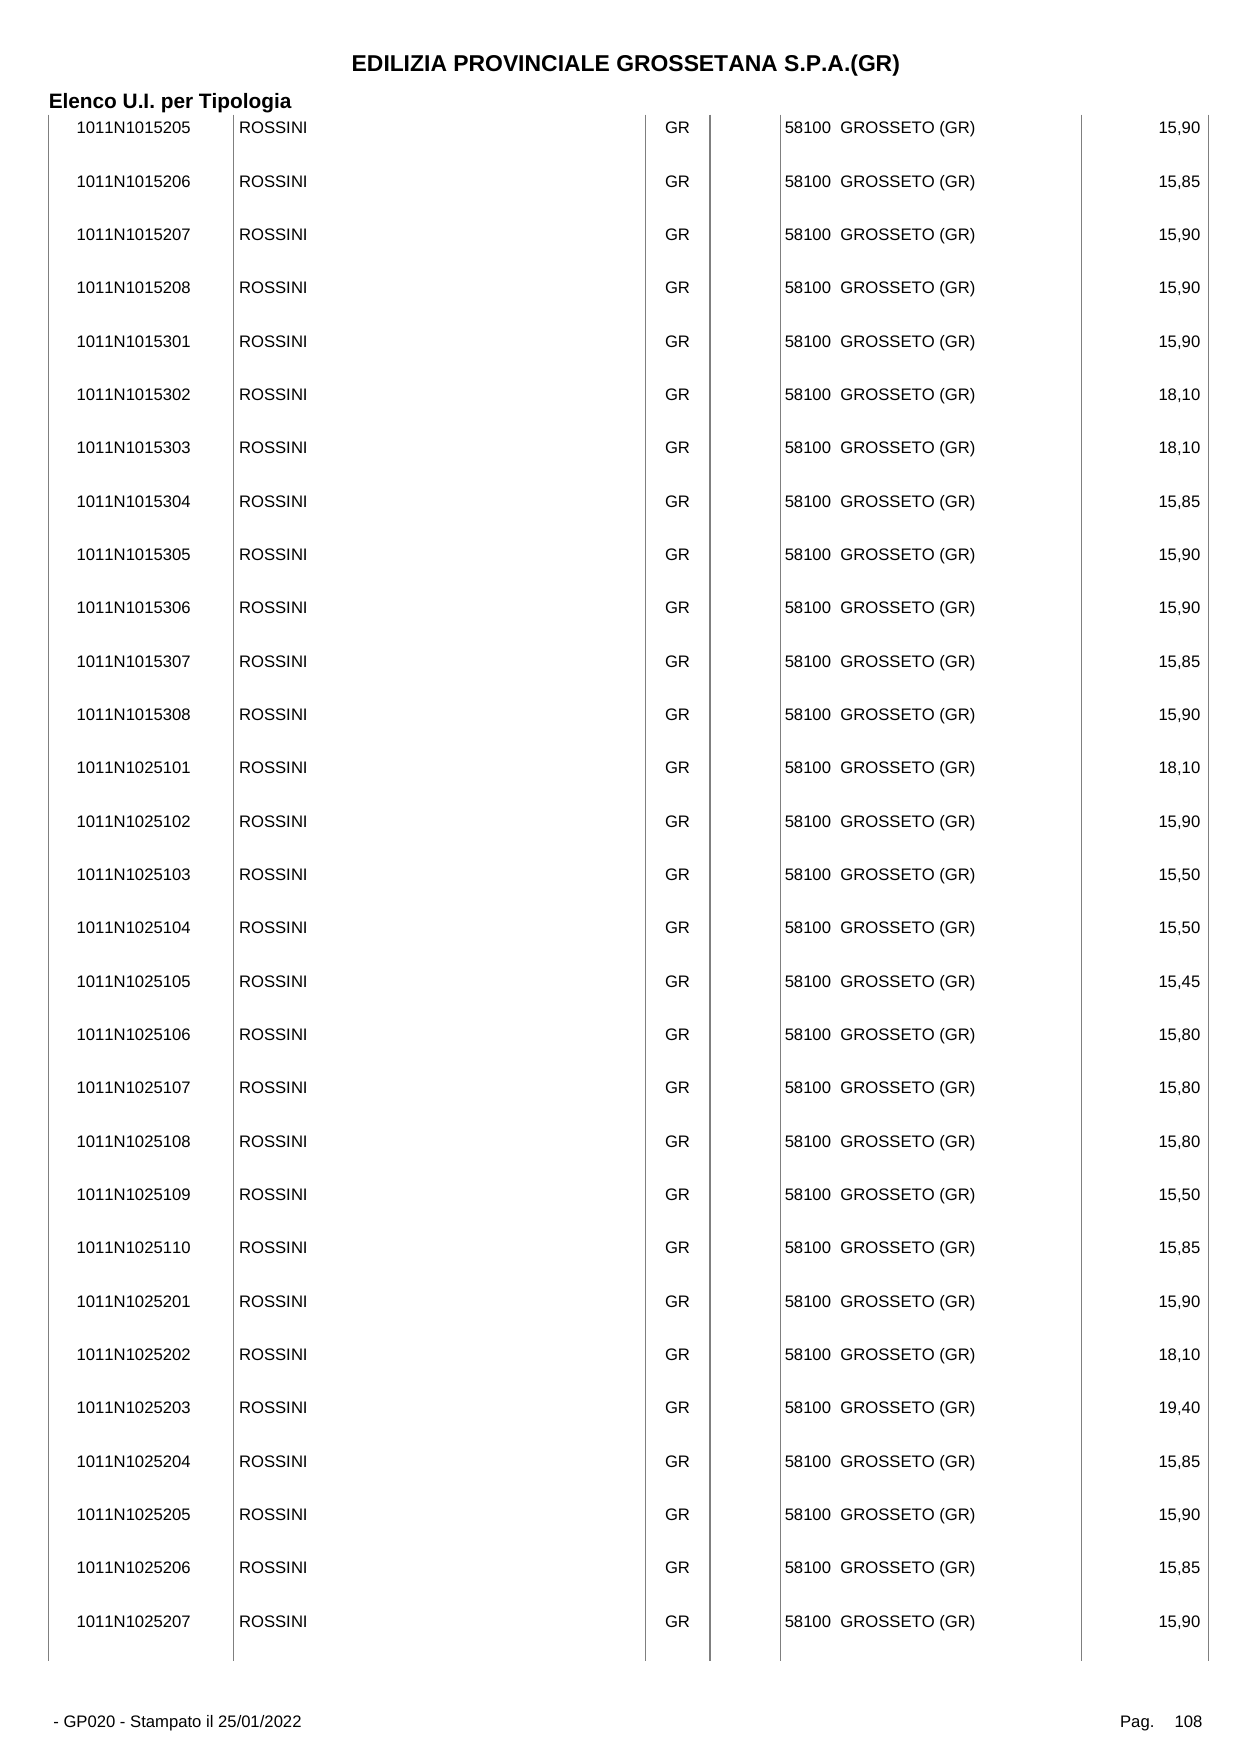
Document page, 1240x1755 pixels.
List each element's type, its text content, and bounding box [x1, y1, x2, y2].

table_cell [711, 595, 780, 648]
table_cell ROSSINI [234, 861, 588, 914]
table_cell ROSSINI [234, 1395, 588, 1448]
table_cell GR [646, 541, 709, 594]
table_cell 58100 GROSSETO (GR) [781, 381, 1081, 434]
table_cell ROSSINI [234, 1021, 588, 1074]
table_cell [589, 1555, 645, 1608]
table_cell [589, 808, 645, 861]
table_cell [589, 648, 645, 701]
table_cell [711, 328, 780, 381]
table_cell 15,90 [1082, 328, 1208, 381]
table_cell 15,85 [1082, 648, 1208, 701]
table_cell ROSSINI [234, 435, 588, 488]
table_cell [589, 1181, 645, 1234]
table_cell 58100 GROSSETO (GR) [781, 275, 1081, 328]
table_cell [589, 1021, 645, 1074]
table_cell [711, 1395, 780, 1448]
table_cell 58100 GROSSETO (GR) [781, 1608, 1081, 1661]
table_cell [589, 1288, 645, 1341]
table_cell 15,90 [1082, 221, 1208, 274]
table_cell ROSSINI [234, 1608, 588, 1661]
table_cell 1011N1025203 [49, 1395, 233, 1448]
table_cell ROSSINI [234, 168, 588, 221]
table_cell 1011N1015208 [49, 275, 233, 328]
table_cell 58100 GROSSETO (GR) [781, 1181, 1081, 1234]
table_cell GR [646, 1288, 709, 1341]
table_cell 1011N1025105 [49, 968, 233, 1021]
table_cell 1011N1025205 [49, 1501, 233, 1554]
table_cell 58100 GROSSETO (GR) [781, 755, 1081, 808]
table_cell 15,50 [1082, 915, 1208, 968]
table_cell [589, 328, 645, 381]
table_cell ROSSINI [234, 1555, 588, 1608]
table_cell GR [646, 861, 709, 914]
table_cell 1011N1025101 [49, 755, 233, 808]
table_cell [589, 1235, 645, 1288]
table_cell [589, 1608, 645, 1661]
table_cell ROSSINI [234, 595, 588, 648]
table_cell 18,10 [1082, 435, 1208, 488]
table_cell 58100 GROSSETO (GR) [781, 1128, 1081, 1181]
table_cell ROSSINI [234, 1075, 588, 1128]
table_cell [711, 168, 780, 221]
table_cell ROSSINI [234, 275, 588, 328]
table_cell GR [646, 1235, 709, 1288]
table_cell 58100 GROSSETO (GR) [781, 168, 1081, 221]
table_cell 18,10 [1082, 1341, 1208, 1394]
table_cell 1011N1015303 [49, 435, 233, 488]
table_cell 1011N1025108 [49, 1128, 233, 1181]
table_cell [589, 381, 645, 434]
table_cell 1011N1025103 [49, 861, 233, 914]
table_cell [589, 275, 645, 328]
table_cell 15,90 [1082, 275, 1208, 328]
table_cell 58100 GROSSETO (GR) [781, 1288, 1081, 1341]
table_cell 1011N1015306 [49, 595, 233, 648]
table_cell ROSSINI [234, 541, 588, 594]
table_cell [589, 1075, 645, 1128]
table_cell ROSSINI [234, 115, 588, 168]
table_cell 15,90 [1082, 808, 1208, 861]
table_cell 1011N1025106 [49, 1021, 233, 1074]
table_cell [589, 968, 645, 1021]
table_cell 58100 GROSSETO (GR) [781, 808, 1081, 861]
table_cell [711, 755, 780, 808]
table_cell ROSSINI [234, 221, 588, 274]
table_cell [589, 755, 645, 808]
table_cell 1011N1025107 [49, 1075, 233, 1128]
table_cell 1011N1015302 [49, 381, 233, 434]
table_cell [711, 1341, 780, 1394]
table_cell ROSSINI [234, 381, 588, 434]
table_cell 58100 GROSSETO (GR) [781, 221, 1081, 274]
table_cell GR [646, 648, 709, 701]
table_cell 18,10 [1082, 755, 1208, 808]
table_cell 58100 GROSSETO (GR) [781, 1555, 1081, 1608]
table_cell GR [646, 435, 709, 488]
table_cell 1011N1015301 [49, 328, 233, 381]
table_cell [589, 115, 645, 168]
table_cell ROSSINI [234, 488, 588, 541]
table_cell GR [646, 1021, 709, 1074]
table_cell 1011N1015205 [49, 115, 233, 168]
table_cell GR [646, 915, 709, 968]
table_cell GR [646, 488, 709, 541]
table_cell [711, 808, 780, 861]
table_cell 15,50 [1082, 861, 1208, 914]
table_cell 15,90 [1082, 1501, 1208, 1554]
table_cell ROSSINI [234, 1501, 588, 1554]
table_cell GR [646, 755, 709, 808]
table_cell 15,90 [1082, 1288, 1208, 1341]
table_cell 58100 GROSSETO (GR) [781, 1075, 1081, 1128]
table_cell 15,80 [1082, 1128, 1208, 1181]
table_cell 1011N1025204 [49, 1448, 233, 1501]
table_cell [711, 915, 780, 968]
table_cell 58100 GROSSETO (GR) [781, 435, 1081, 488]
table_cell [711, 1128, 780, 1181]
table_cell [589, 1341, 645, 1394]
table_cell GR [646, 1448, 709, 1501]
table_cell 58100 GROSSETO (GR) [781, 328, 1081, 381]
table_cell ROSSINI [234, 915, 588, 968]
table_cell [589, 861, 645, 914]
table_cell 15,50 [1082, 1181, 1208, 1234]
table_cell [711, 1181, 780, 1234]
table_cell GR [646, 1395, 709, 1448]
table_cell ROSSINI [234, 968, 588, 1021]
table_cell GR [646, 701, 709, 754]
table_cell 15,85 [1082, 168, 1208, 221]
table_cell [711, 541, 780, 594]
table_cell [711, 968, 780, 1021]
table_cell ROSSINI [234, 1341, 588, 1394]
table_cell [711, 381, 780, 434]
table_cell [711, 1288, 780, 1341]
table_cell 1011N1015305 [49, 541, 233, 594]
table_cell 18,10 [1082, 381, 1208, 434]
table_cell 58100 GROSSETO (GR) [781, 115, 1081, 168]
table_cell 58100 GROSSETO (GR) [781, 595, 1081, 648]
table_cell 1011N1015308 [49, 701, 233, 754]
table_cell [711, 701, 780, 754]
table_cell 1011N1015304 [49, 488, 233, 541]
table_cell [711, 488, 780, 541]
table_cell ROSSINI [234, 1181, 588, 1234]
table_cell [711, 1555, 780, 1608]
table_cell GR [646, 115, 709, 168]
table_cell 1011N1025202 [49, 1341, 233, 1394]
table_cell [711, 861, 780, 914]
table_cell 15,85 [1082, 1235, 1208, 1288]
table_cell 19,40 [1082, 1395, 1208, 1448]
table_cell 15,90 [1082, 115, 1208, 168]
table_cell 1011N1025104 [49, 915, 233, 968]
table_cell 1011N1025207 [49, 1608, 233, 1661]
table_cell ROSSINI [234, 1288, 588, 1341]
table_cell [711, 1501, 780, 1554]
table_cell 15,90 [1082, 541, 1208, 594]
table_cell GR [646, 1075, 709, 1128]
table_cell 58100 GROSSETO (GR) [781, 1448, 1081, 1501]
table_cell 1011N1015206 [49, 168, 233, 221]
table_cell ROSSINI [234, 1128, 588, 1181]
table_cell 58100 GROSSETO (GR) [781, 648, 1081, 701]
table_cell 15,85 [1082, 1555, 1208, 1608]
table_cell [711, 275, 780, 328]
table_cell 15,80 [1082, 1075, 1208, 1128]
table_cell 1011N1025109 [49, 1181, 233, 1234]
table_cell [711, 1021, 780, 1074]
table_cell [589, 435, 645, 488]
table_cell [711, 221, 780, 274]
table_cell ROSSINI [234, 755, 588, 808]
table_cell GR [646, 1128, 709, 1181]
table_cell GR [646, 221, 709, 274]
table_cell GR [646, 1341, 709, 1394]
table_cell ROSSINI [234, 808, 588, 861]
table_cell 1011N1025110 [49, 1235, 233, 1288]
table_cell 58100 GROSSETO (GR) [781, 1341, 1081, 1394]
table_cell 58100 GROSSETO (GR) [781, 1021, 1081, 1074]
table_cell [711, 435, 780, 488]
table_cell GR [646, 595, 709, 648]
table_cell 15,85 [1082, 1448, 1208, 1501]
table_cell [589, 1128, 645, 1181]
table_cell ROSSINI [234, 1448, 588, 1501]
table_cell 1011N1025206 [49, 1555, 233, 1608]
table_cell 58100 GROSSETO (GR) [781, 968, 1081, 1021]
table_cell 15,45 [1082, 968, 1208, 1021]
table_cell ROSSINI [234, 701, 588, 754]
table_cell [711, 1448, 780, 1501]
table_cell [589, 595, 645, 648]
table_cell [589, 1501, 645, 1554]
table_cell [589, 541, 645, 594]
table_cell 58100 GROSSETO (GR) [781, 1395, 1081, 1448]
table_cell GR [646, 1555, 709, 1608]
table_cell [589, 915, 645, 968]
table_cell GR [646, 808, 709, 861]
table_cell [589, 1395, 645, 1448]
table_cell GR [646, 381, 709, 434]
table_cell [711, 1075, 780, 1128]
table_cell 1011N1025201 [49, 1288, 233, 1341]
table_cell 15,90 [1082, 1608, 1208, 1661]
table_cell [711, 1235, 780, 1288]
table_cell 58100 GROSSETO (GR) [781, 1235, 1081, 1288]
table_cell [711, 1608, 780, 1661]
table_cell GR [646, 968, 709, 1021]
table_cell GR [646, 275, 709, 328]
table_cell GR [646, 1608, 709, 1661]
table_cell 58100 GROSSETO (GR) [781, 488, 1081, 541]
table_cell 58100 GROSSETO (GR) [781, 915, 1081, 968]
table_cell GR [646, 328, 709, 381]
table_cell [589, 1448, 645, 1501]
table_cell 15,90 [1082, 595, 1208, 648]
table_cell 58100 GROSSETO (GR) [781, 701, 1081, 754]
table_cell [589, 701, 645, 754]
table_cell 15,90 [1082, 701, 1208, 754]
table_cell 58100 GROSSETO (GR) [781, 541, 1081, 594]
table_cell ROSSINI [234, 1235, 588, 1288]
table_cell GR [646, 168, 709, 221]
table_cell ROSSINI [234, 648, 588, 701]
table_cell 15,85 [1082, 488, 1208, 541]
table_cell 1011N1015207 [49, 221, 233, 274]
table_cell 58100 GROSSETO (GR) [781, 1501, 1081, 1554]
table_cell GR [646, 1501, 709, 1554]
table_cell 1011N1025102 [49, 808, 233, 861]
table_cell [589, 168, 645, 221]
table_cell 58100 GROSSETO (GR) [781, 861, 1081, 914]
table_cell ROSSINI [234, 328, 588, 381]
table_cell [711, 115, 780, 168]
table_cell [589, 488, 645, 541]
table_cell [589, 221, 645, 274]
table_cell GR [646, 1181, 709, 1234]
table_cell 1011N1015307 [49, 648, 233, 701]
table_cell [711, 648, 780, 701]
table_cell 15,80 [1082, 1021, 1208, 1074]
